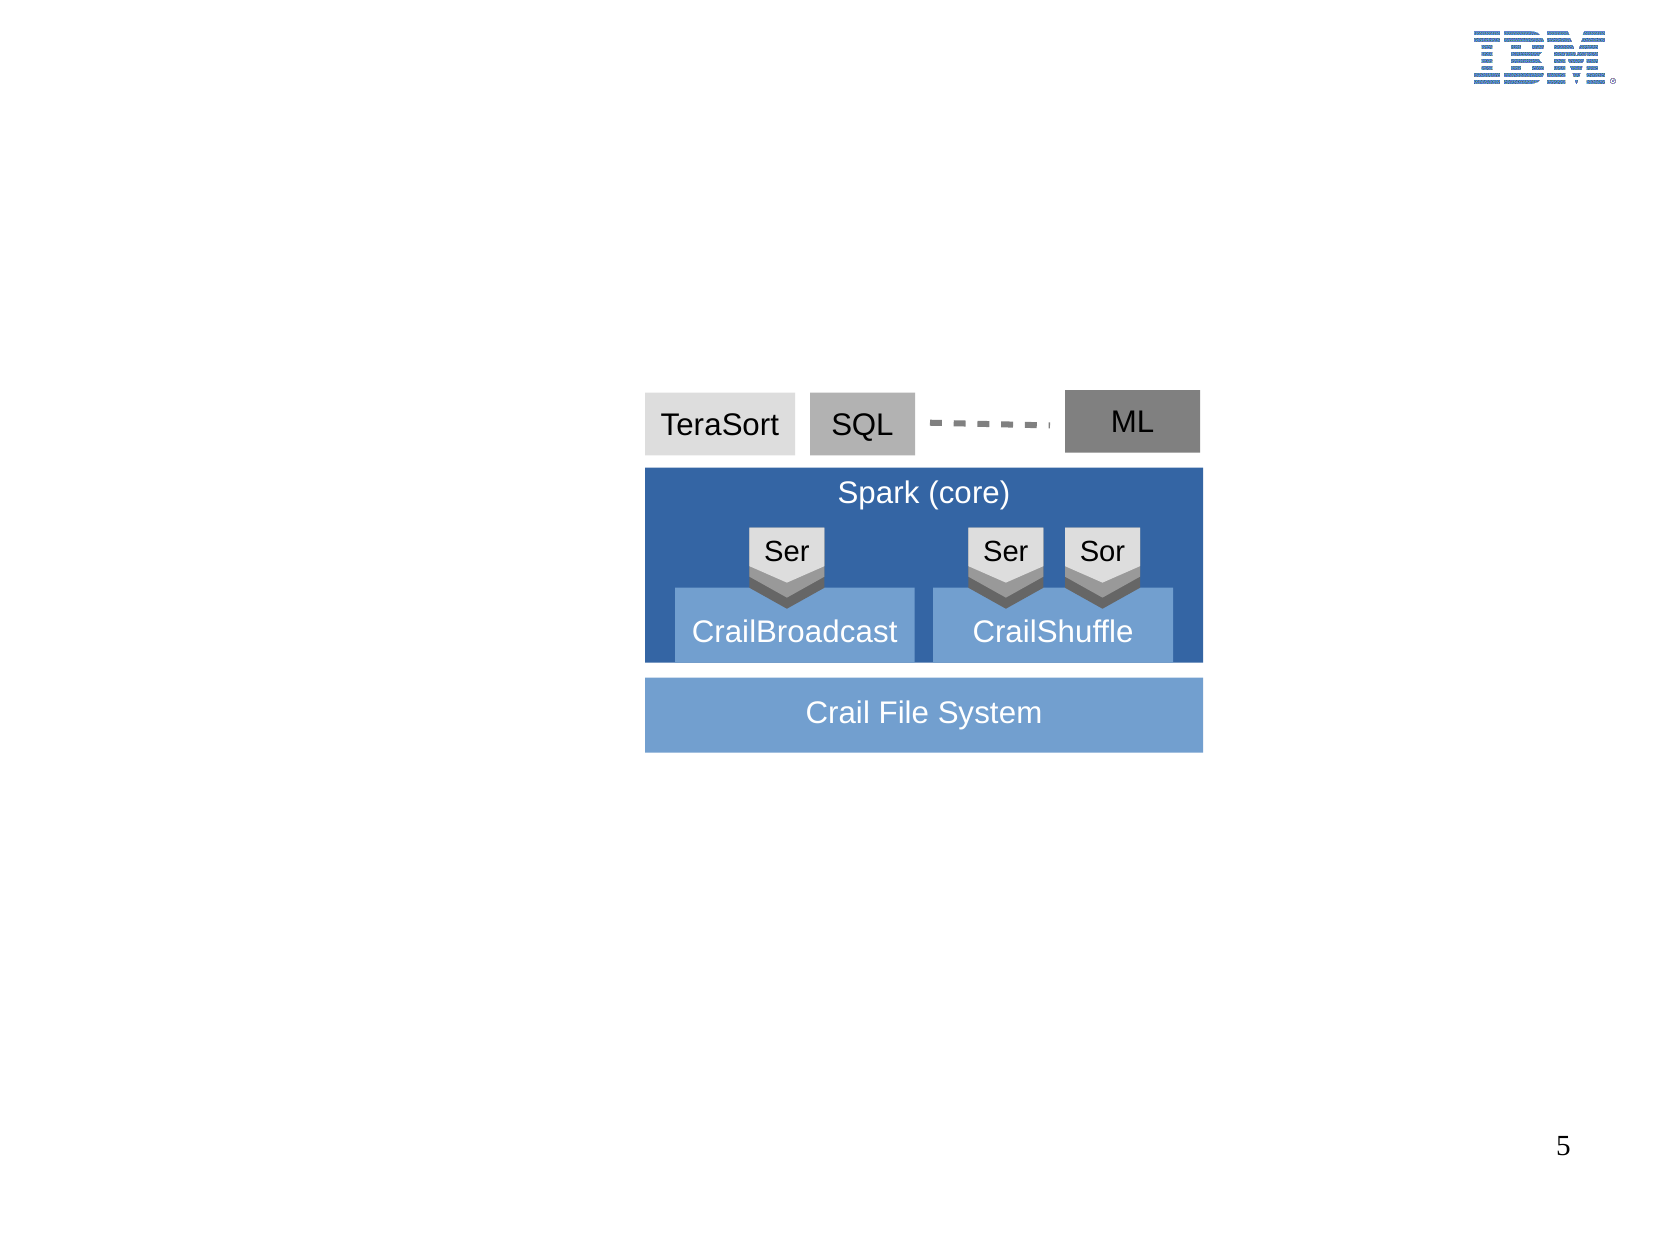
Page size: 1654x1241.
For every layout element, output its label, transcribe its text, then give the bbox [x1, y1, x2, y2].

text_box Crail File System [645, 687, 1204, 738]
text_box Ser [968, 527, 1044, 576]
text_box [645, 677, 1204, 687]
text_box Sor [1065, 527, 1141, 576]
text_box SQL [810, 392, 916, 456]
text_box CrailShuffle [948, 606, 1159, 657]
text_box Spark (core) [645, 467, 1204, 518]
text_box Ser [749, 527, 826, 576]
text_box [645, 738, 1204, 753]
picture [1440, 0, 1654, 127]
text_box TeraSort [645, 392, 796, 456]
text_box CrailBroadcast [675, 606, 915, 657]
text_box [645, 518, 1204, 663]
text_box ML [1065, 390, 1201, 453]
